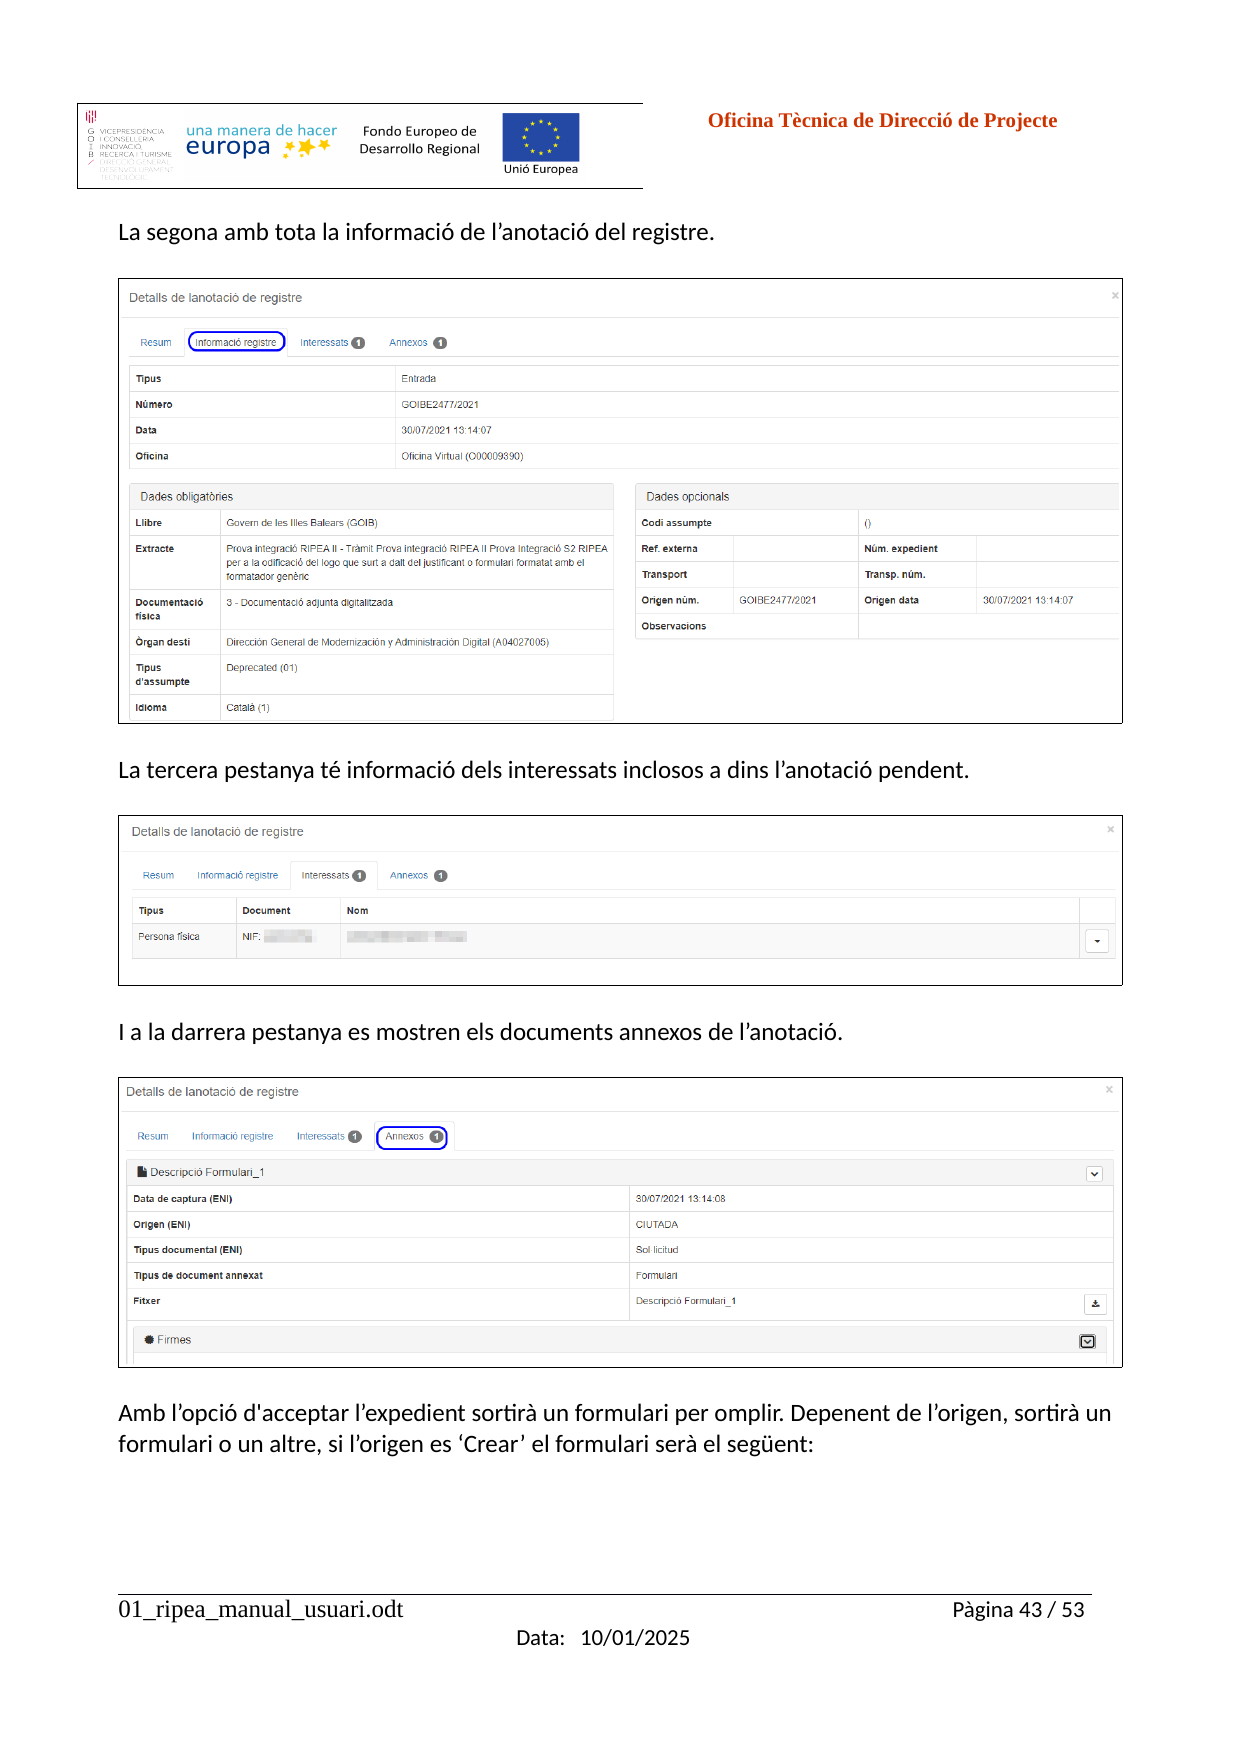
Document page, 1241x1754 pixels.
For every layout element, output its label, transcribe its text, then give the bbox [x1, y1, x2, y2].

picture [121, 1080, 1119, 1364]
picture [121, 817, 1119, 983]
picture [121, 280, 1119, 721]
picture [82, 108, 178, 182]
picture [184, 108, 585, 182]
text I a la darrera pestanya es mostren els documents annexos de l’anotació. [118, 1016, 1122, 1046]
text La segona amb tota la informació de l’anotació del registre. [118, 216, 1122, 247]
text Amb l’opció d'acceptar l’expedient sortirà un formulari per omplir. Depenent de l’origen, sortirà un formulari o un altre, si l’origen es ‘Crear’ el formulari serà el següent: [118, 1397, 1122, 1458]
text La tercera pestanya té informació dels interessats inclosos a dins l’anotació pendent. [118, 754, 1122, 784]
